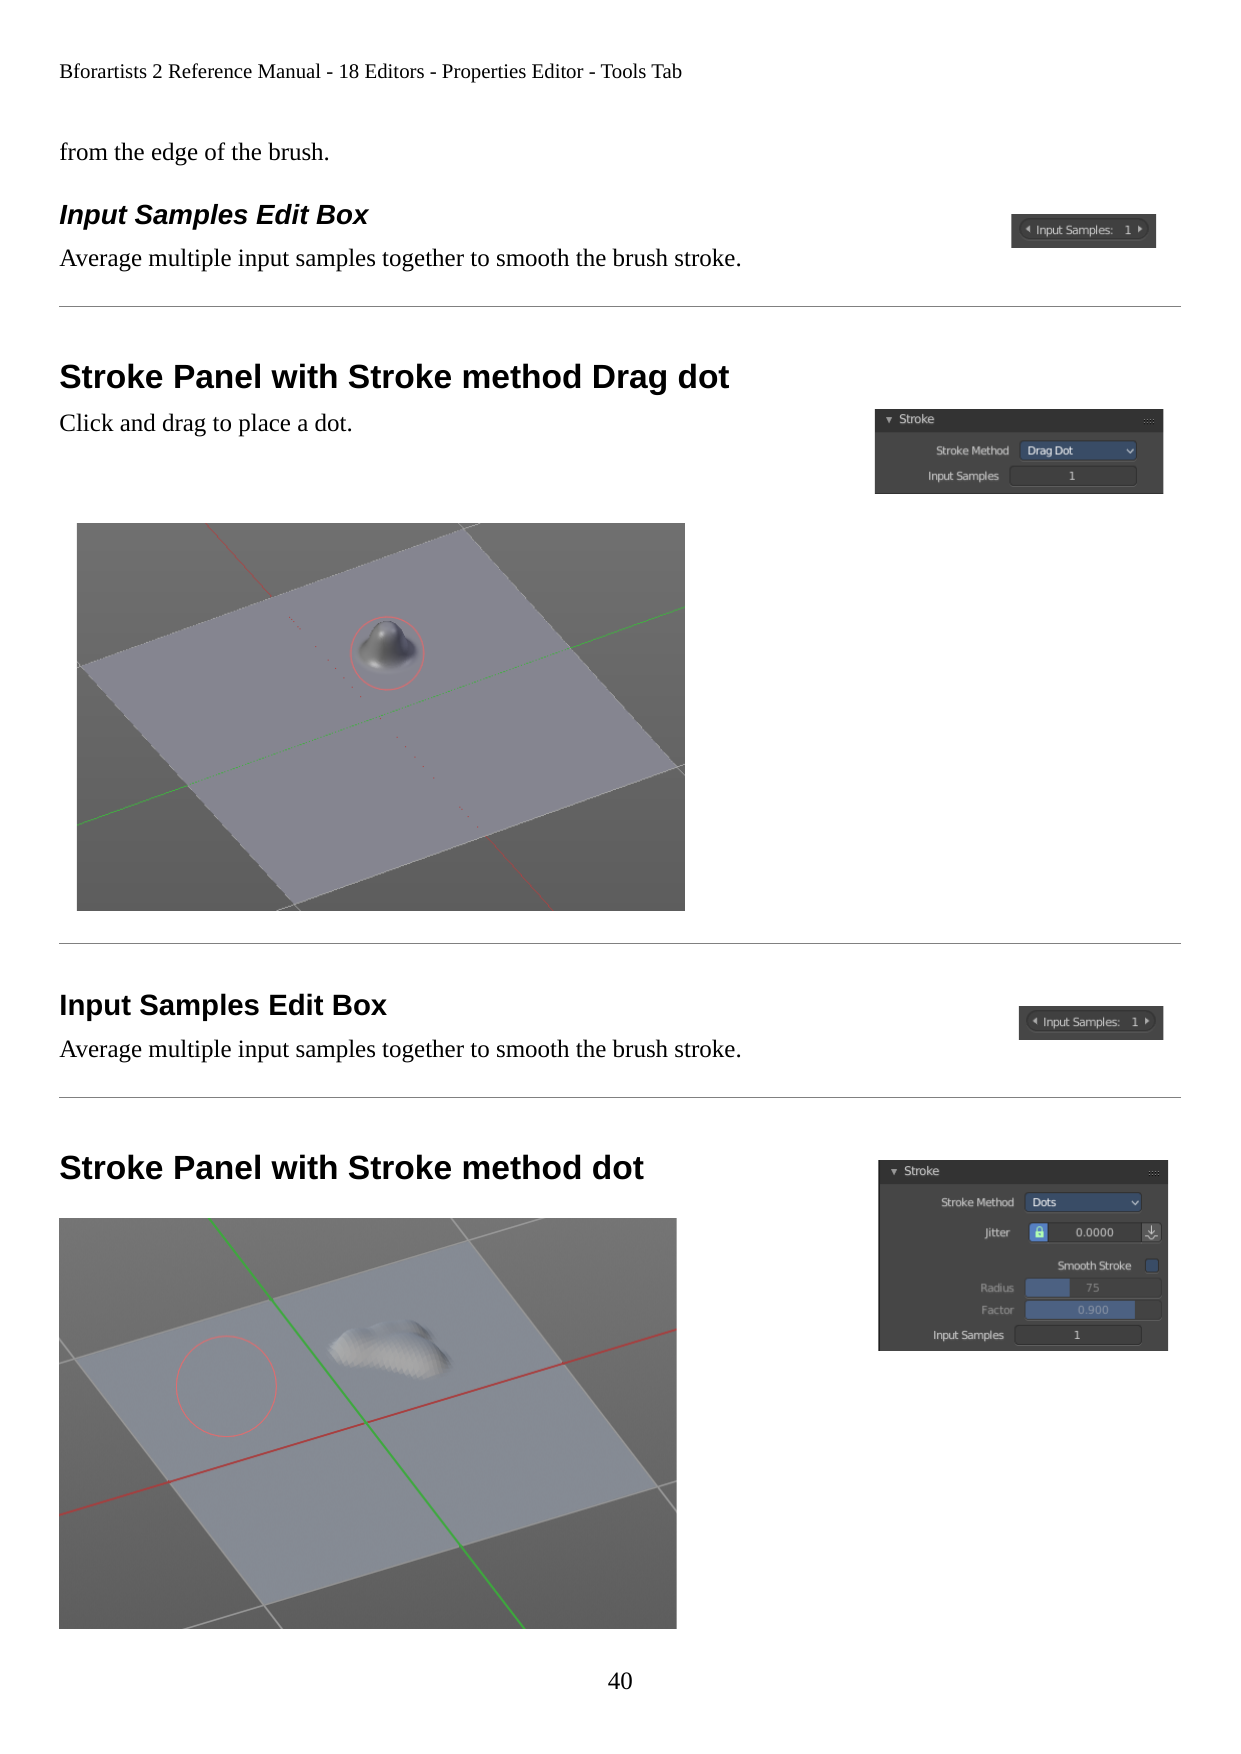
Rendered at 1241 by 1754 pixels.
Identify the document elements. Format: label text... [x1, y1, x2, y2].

text Average multiple input samples together to smooth the brush stroke. [59, 1034, 1181, 1062]
text Click and drag to place a dot. [59, 408, 1181, 437]
picture [1018, 1006, 1164, 1040]
subtitle Input Samples Edit Box [59, 198, 1181, 230]
text from the edge of the brush. [59, 137, 1181, 165]
text Average multiple input samples together to smooth the brush stroke. [59, 243, 1181, 271]
subtitle Stroke Panel with Stroke method Drag dot [59, 357, 1181, 395]
subtitle Input Samples Edit Box [59, 987, 1181, 1021]
subtitle Stroke Panel with Stroke method dot [59, 1148, 1181, 1186]
picture [878, 1160, 1169, 1351]
picture [76, 523, 685, 911]
picture [874, 409, 1164, 494]
picture [59, 1218, 677, 1629]
picture [1011, 214, 1157, 248]
